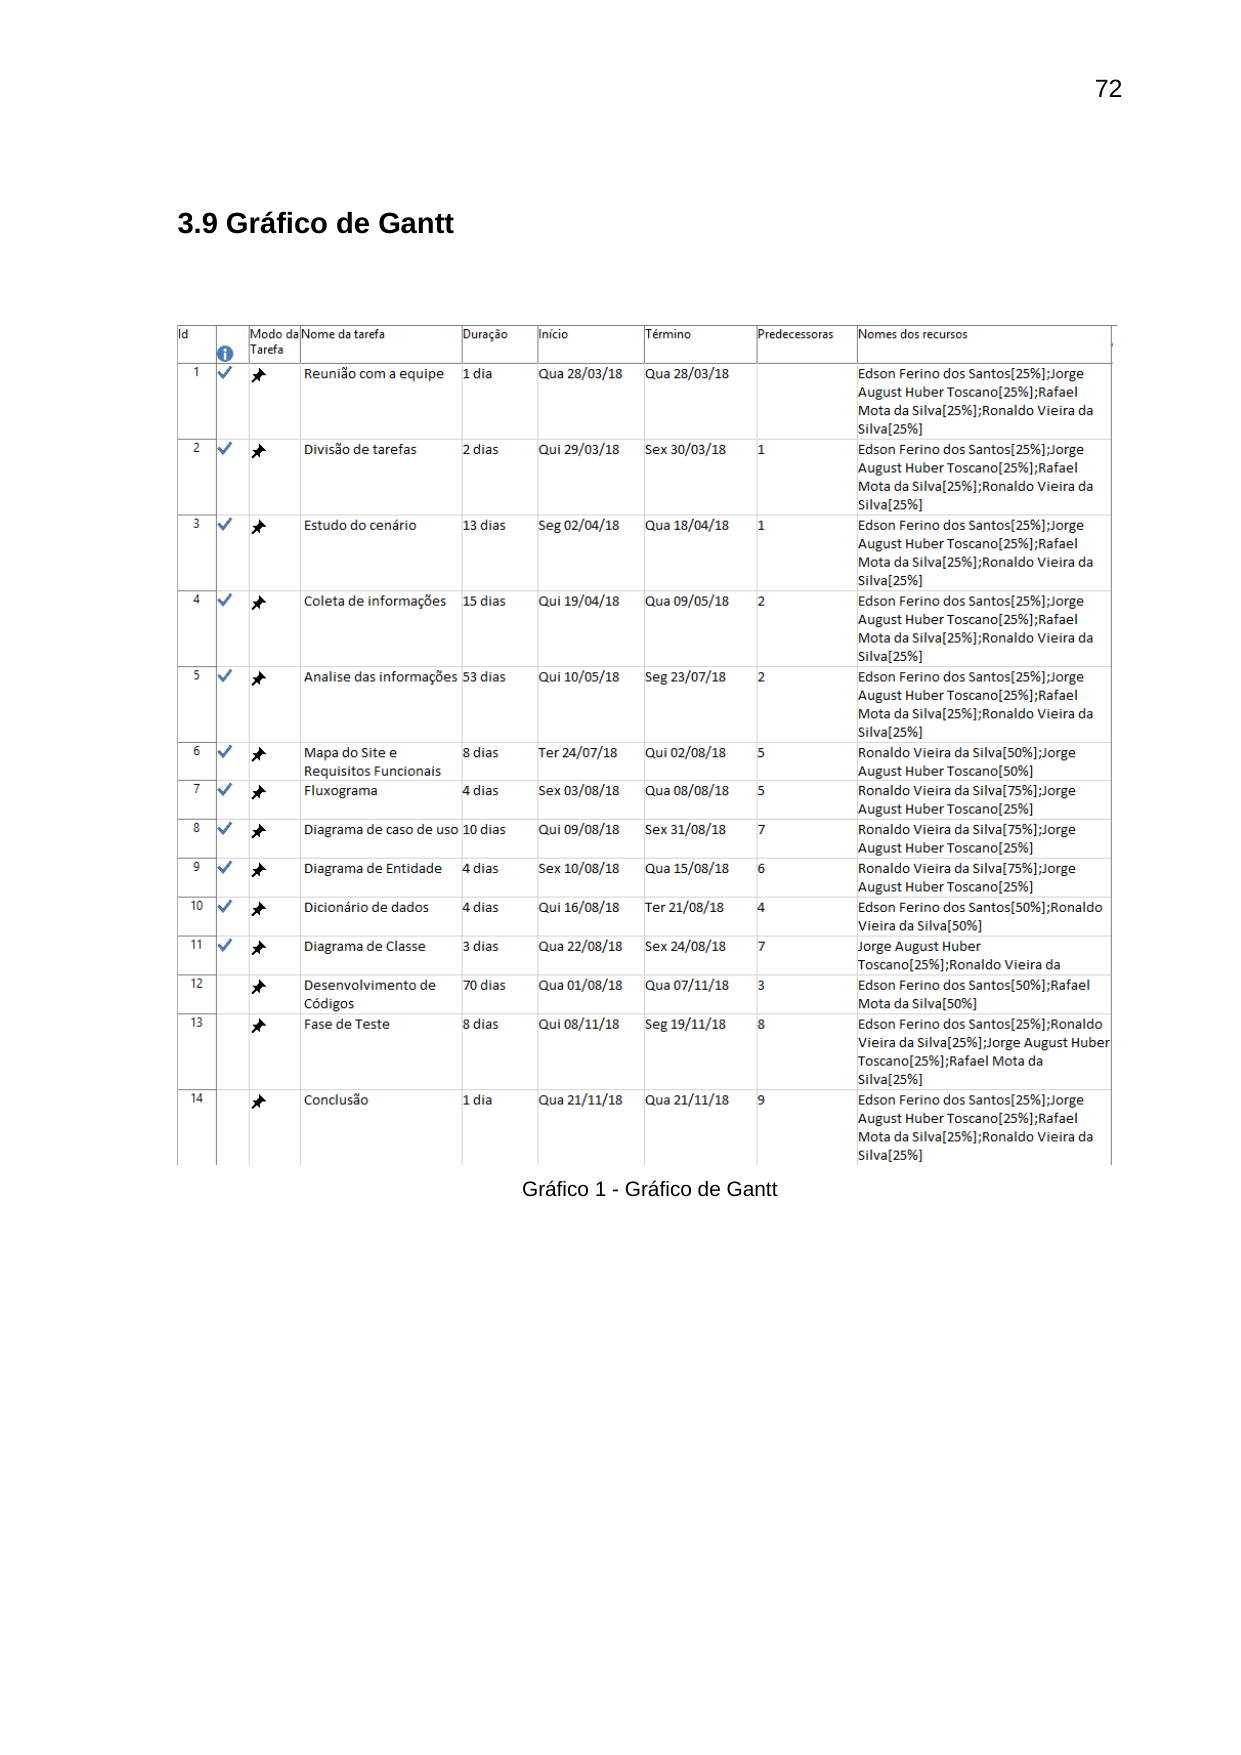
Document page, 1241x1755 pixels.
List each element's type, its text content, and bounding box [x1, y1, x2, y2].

subtitle 3.9 Gráfico de Gantt [177, 206, 1122, 239]
text Gráfico 1 - Gráfico de Gantt [177, 1177, 1122, 1201]
